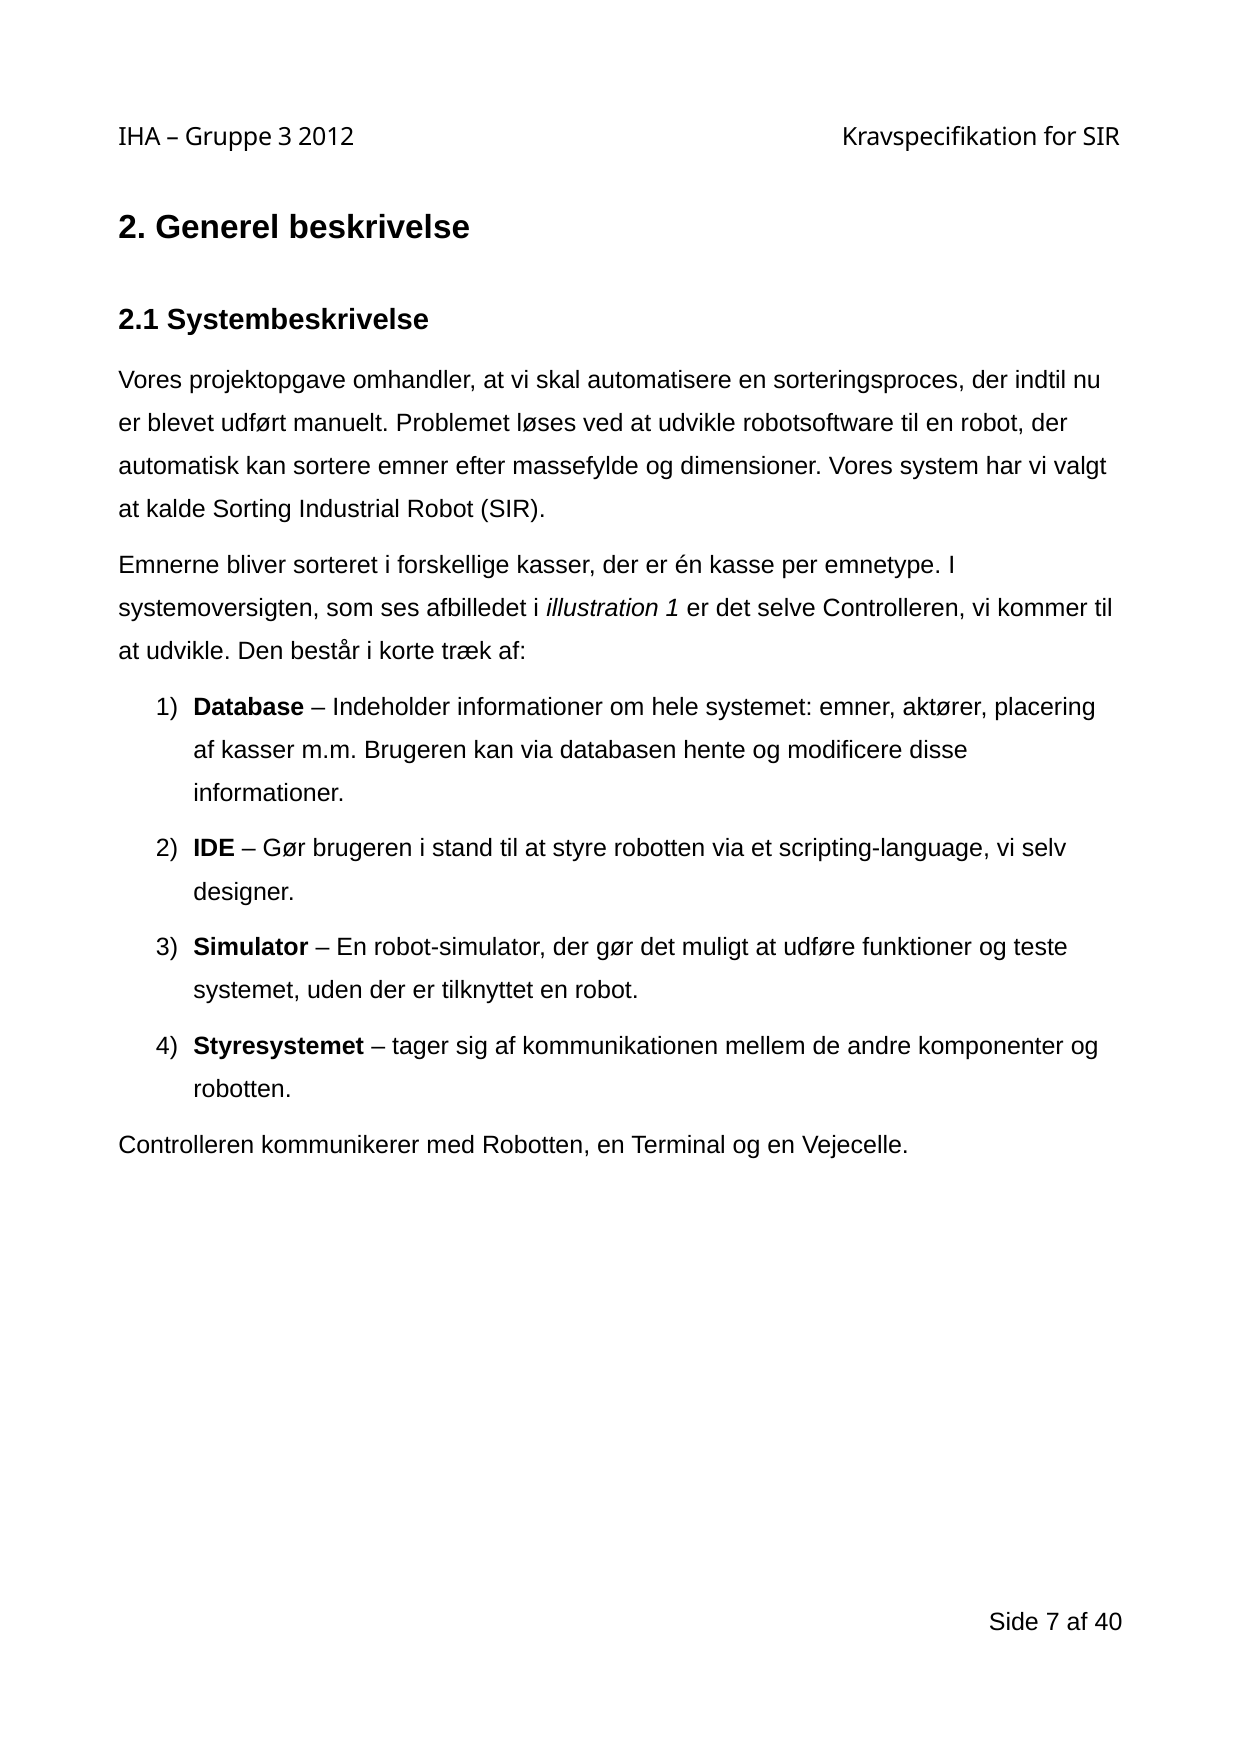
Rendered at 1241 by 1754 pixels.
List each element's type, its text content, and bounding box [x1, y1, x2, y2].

list Styresystemet – tager sig af kommunikationen mellem de andre komponenter og robotten. [156, 1031, 1122, 1103]
subtitle 2.1 Systembeskrivelse [118, 302, 1122, 335]
text Controlleren kommunikerer med Robotten, en Terminal og en Vejecelle. [118, 1129, 1122, 1158]
subtitle 2. Generel beskrivelse [118, 207, 1122, 245]
list Database – Indeholder informationer om hele systemet: emner, aktører, placering af kasser m.m. Brugeren kan via databasen hente og modificere disse informationer. [156, 691, 1122, 806]
text Emnerne bliver sorteret i forskellige kasser, der er én kasse per emnetype. I systemoversigten, som ses afbilledet i illustration 1 er det selve Controlleren, vi kommer til at udvikle. Den består i korte træk af: [118, 549, 1122, 664]
list Simulator – En robot-simulator, der gør det muligt at udføre funktioner og teste systemet, uden der er tilknyttet en robot. [156, 932, 1122, 1004]
list IDE – Gør brugeren i stand til at styre robotten via et scripting-language, vi selv designer. [156, 833, 1122, 905]
text Vores projektopgave omhandler, at vi skal automatisere en sorteringsproces, der indtil nu er blevet udført manuelt. Problemet løses ved at udvikle robotsoftware til en robot, der automatisk kan sortere emner efter massefylde og dimensioner. Vores system har vi valgt at kalde Sorting Industrial Robot (SIR). [118, 364, 1122, 523]
